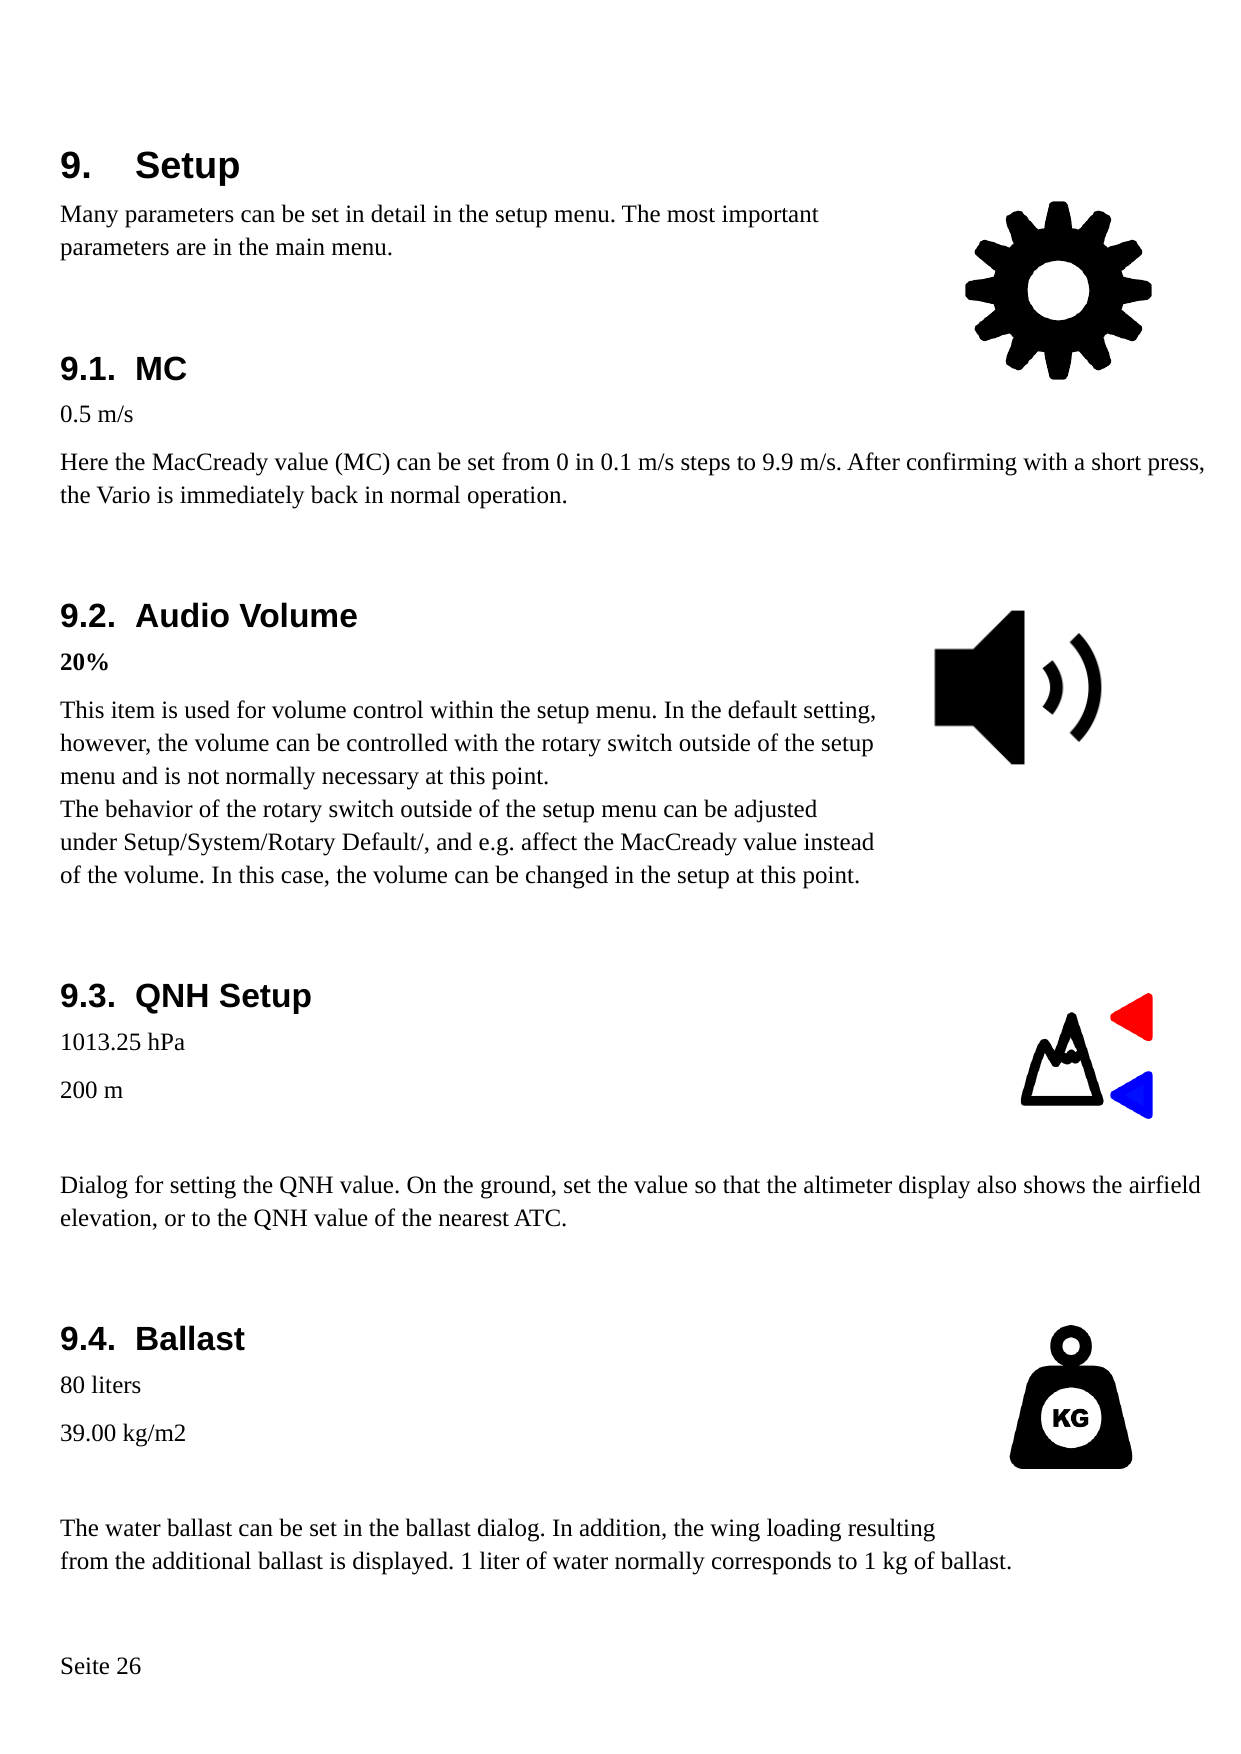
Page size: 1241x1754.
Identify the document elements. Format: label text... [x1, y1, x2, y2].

text 39.00 kg/m2 [60, 1418, 1009, 1447]
text 200 m [60, 1075, 1020, 1103]
subtitle Audio Volume [60, 596, 922, 635]
picture [1009, 1325, 1133, 1469]
text Many parameters can be set in detail in the setup menu. The most important parameters are in the main menu. [60, 199, 963, 261]
subtitle [1127, 596, 1207, 635]
text 1013.25 hPa [60, 1027, 1020, 1056]
text This item is used for volume control within the setup menu. In the default setting, however, the volume can be controlled with the rotary switch outside of the setup menu and is not normally necessary at this point. The behavior of the rotary switch outside of the setup menu can be adjusted under Setup/System/Rotary Default/, and e.g. affect the MacCready value instead of the volume. In this case, the volume can be changed in the setup at this point. [60, 695, 1207, 889]
text [1153, 199, 1207, 261]
subtitle MC [60, 348, 1207, 387]
text [1153, 1075, 1207, 1103]
text 20% [60, 647, 922, 676]
text [1133, 1418, 1207, 1447]
text 80 liters [60, 1370, 1009, 1399]
subtitle QNH Setup [60, 976, 1207, 1015]
picture [1020, 993, 1153, 1119]
text [1153, 1027, 1207, 1056]
text Dialog for setting the QNH value. On the ground, set the value so that the altimeter display also shows the airfield elevation, or to the QNH value of the nearest ATC. [60, 1170, 1207, 1232]
text 0.5 m/s [60, 399, 1207, 428]
text [1133, 1370, 1207, 1399]
text The water ballast can be set in the ballast dialog. In addition, the wing loading resulting from the additional ballast is displayed. 1 liter of water normally corresponds to 1 kg of ballast. [60, 1513, 1207, 1575]
subtitle Ballast [60, 1319, 1207, 1358]
text Here the MacCready value (MC) can be set from 0 in 0.1 m/s steps to 9.9 m/s. After confirming with a short press, the Vario is immediately back in normal operation. [60, 447, 1207, 509]
picture [963, 199, 1153, 381]
picture [922, 586, 1127, 790]
subtitle Setup [60, 143, 1207, 187]
text [1127, 647, 1207, 676]
